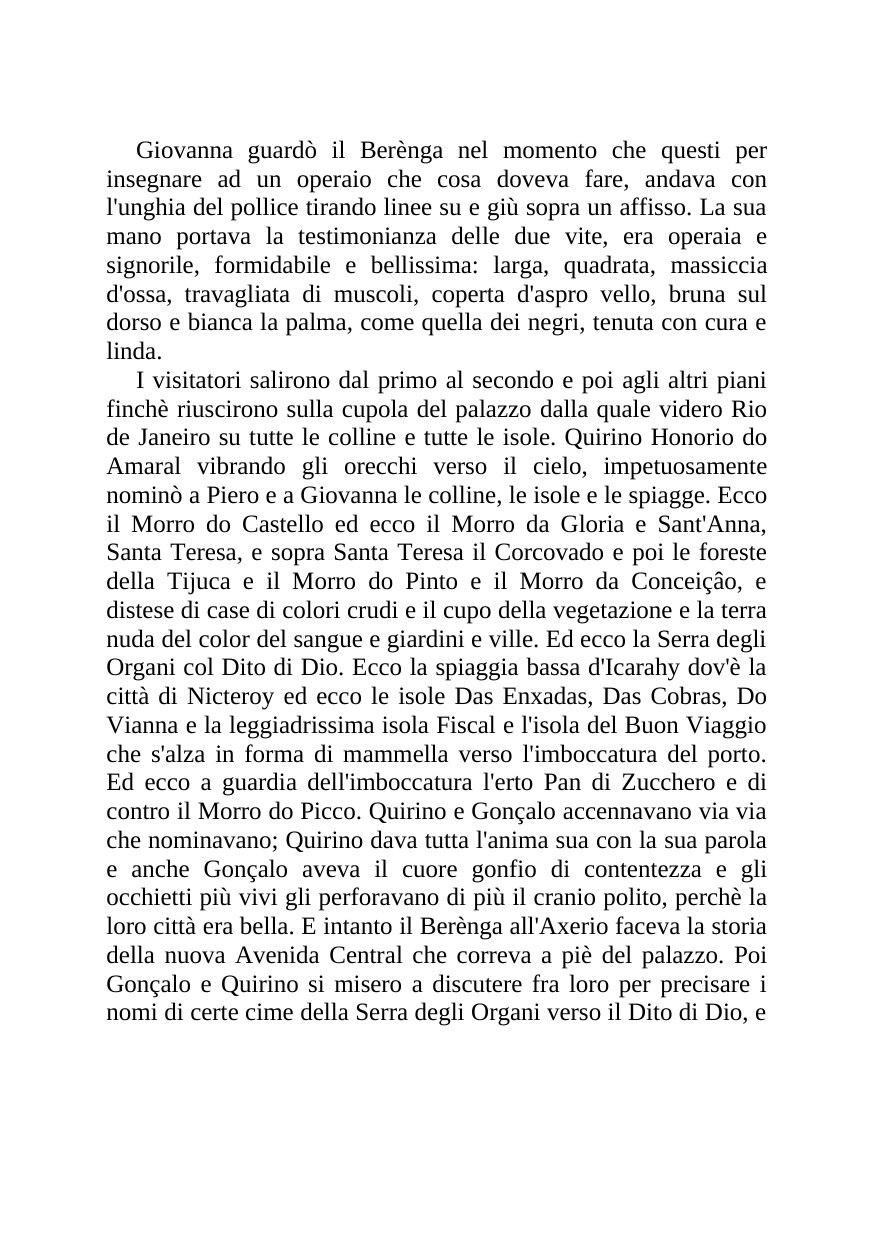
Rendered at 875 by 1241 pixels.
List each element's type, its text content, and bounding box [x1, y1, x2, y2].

text Giovanna guardò il Berènga nel momento che questi per insegnare ad un operaio che cosa doveva fare, andava con l'unghia del pollice tirando linee su e giù sopra un affisso. La sua mano portava la testimonianza delle due vite, era operaia e signorile, formidabile e bellissima: larga, quadrata, massiccia d'ossa, travagliata di muscoli, coperta d'aspro vello, bruna sul dorso e bianca la palma, come quella dei negri, tenuta con cura e linda. [106, 135, 768, 365]
text I visitatori salirono dal primo al secondo e poi agli altri piani finchè riuscirono sulla cupola del palazzo dalla quale videro Rio de Janeiro su tutte le colline e tutte le isole. Quirino Honorio do Amaral vibrando gli orecchi verso il cielo, impetuosamente nominò a Piero e a Giovanna le colline, le isole e le spiagge. Ecco il Morro do Castello ed ecco il Morro da Gloria e Sant'Anna, Santa Teresa, e sopra Santa Teresa il Corcovado e poi le foreste della Tijuca e il Morro do Pinto e il Morro da Conceiçâo, e distese di case di colori crudi e il cupo della vegetazione e la terra nuda del color del sangue e giardini e ville. Ed ecco la Serra degli Organi col Dito di Dio. Ecco la spiaggia bassa d'Icarahy dov'è la città di Nicteroy ed ecco le isole Das Enxadas, Das Cobras, Do Vianna e la leggiadrissima isola Fiscal e l'isola del Buon Viaggio che s'alza in forma di mammella verso l'imboccatura del porto. Ed ecco a guardia dell'imboccatura l'erto Pan di Zucchero e di contro il Morro do Picco. Quirino e Gonçalo accennavano via via che nominavano; Quirino dava tutta l'anima sua con la sua parola e anche Gonçalo aveva il cuore gonfio di contentezza e gli occhietti più vivi gli perforavano di più il cranio polito, perchè la loro città era bella. E intanto il Berènga all'Axerio faceva la storia della nuova Avenida Central che correva a piè del palazzo. Poi Gonçalo e Quirino si misero a discutere fra loro per precisare i nomi di certe cime della Serra degli Organi verso il Dito di Dio, e [106, 365, 768, 1026]
